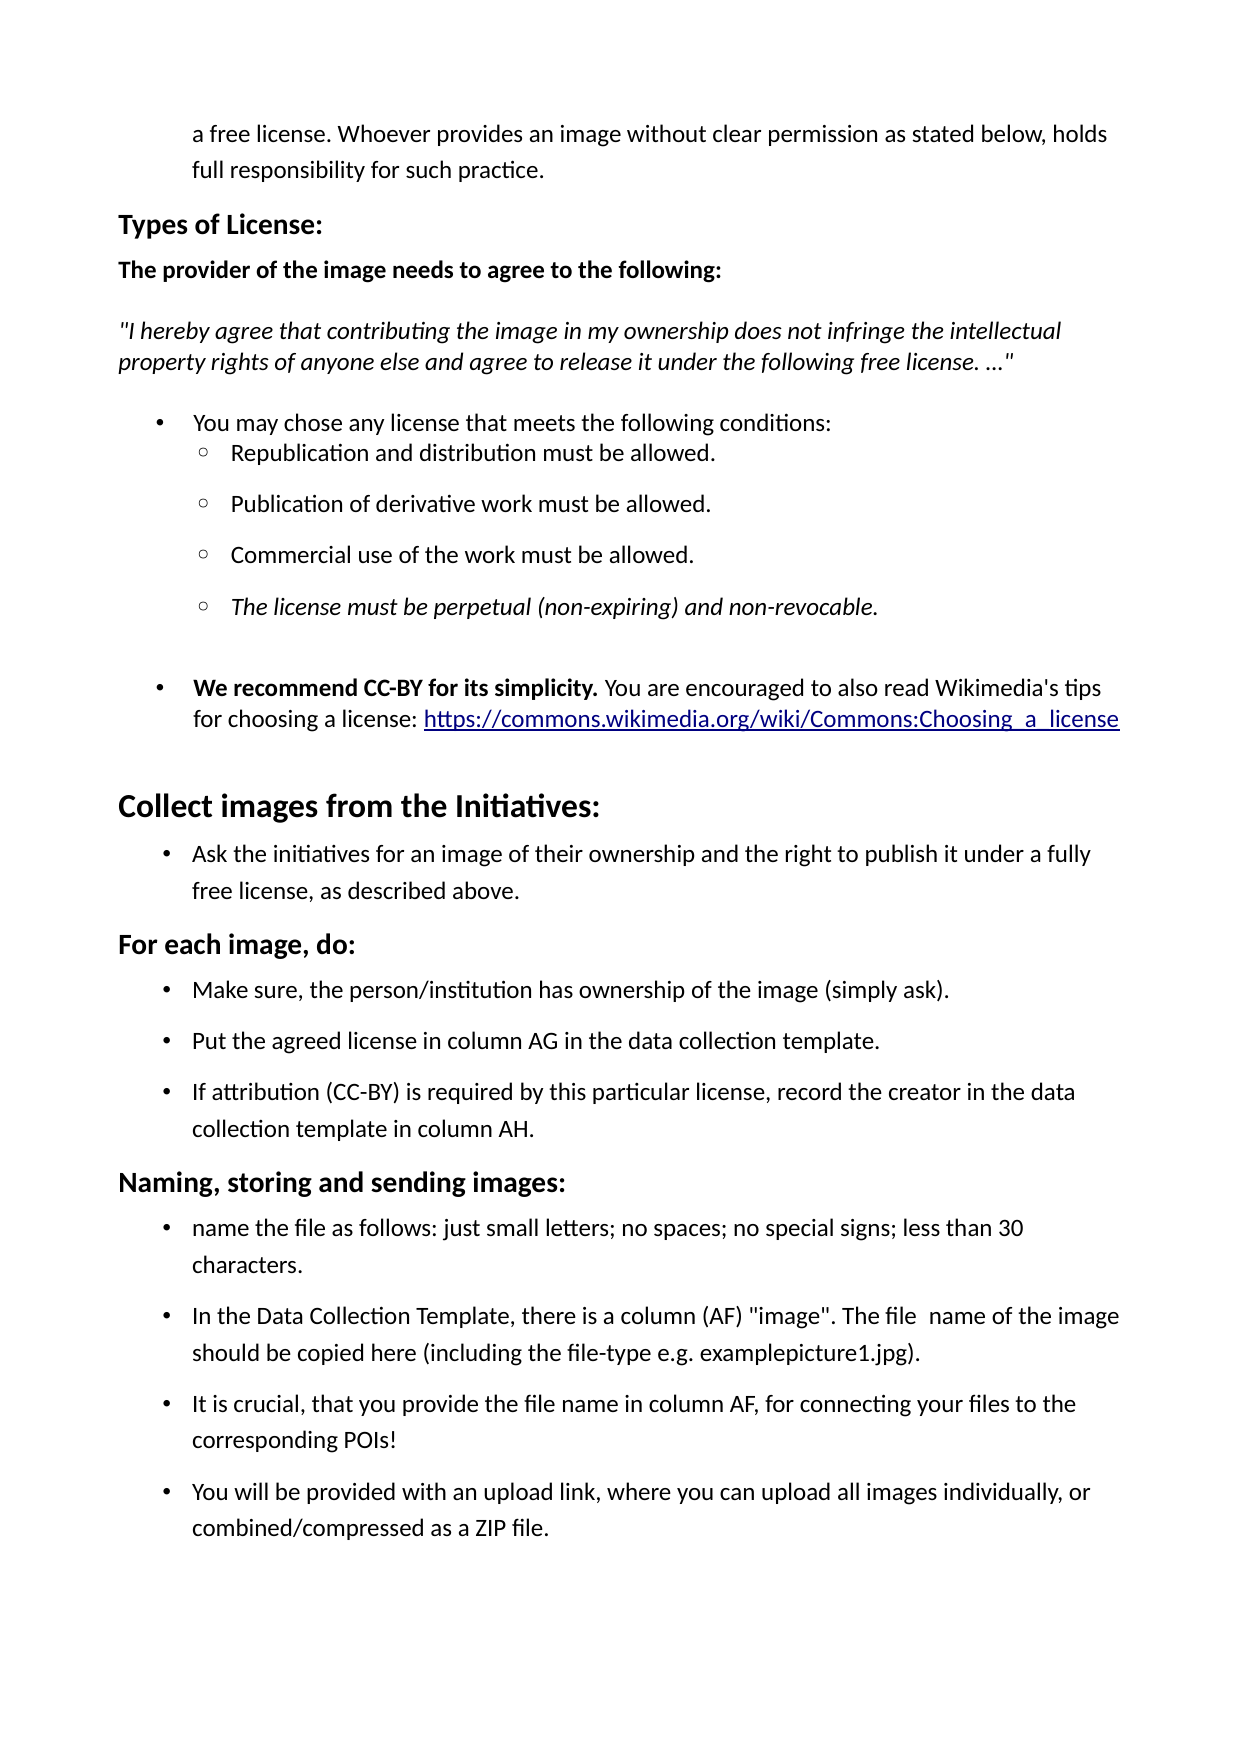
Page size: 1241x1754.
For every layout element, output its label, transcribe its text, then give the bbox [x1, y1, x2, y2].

list Put the agreed license in column AG in the data collection template. [162, 1025, 1122, 1056]
list You may chose any license that meets the following conditions: [156, 407, 1122, 437]
list Commercial use of the work must be allowed. [193, 539, 1122, 570]
subtitle For each image, do: [118, 926, 1122, 962]
list Republication and distribution must be allowed. [193, 437, 1122, 468]
subtitle Naming, storing and sending images: [118, 1164, 1122, 1200]
list If attribution (CC-BY) is required by this particular license, record the creator in the data collection template in column AH. [162, 1077, 1122, 1144]
list You will be provided with an upload link, where you can upload all images individually, or combined/compressed as a ZIP file. [162, 1476, 1122, 1543]
list It is crucial, that you provide the file name in column AF, for connecting your files to the corresponding POIs! [162, 1388, 1122, 1455]
subtitle Collect images from the Initiatives: [118, 785, 1122, 826]
list name the file as follows: just small letters; no spaces; no special signs; less than 30 characters. [162, 1213, 1122, 1280]
subtitle Types of License: [118, 206, 1122, 242]
text "I hereby agree that contributing the image in my ownership does not infringe the intellectual property rights of anyone else and agree to release it under the following free license. …" [118, 315, 1122, 376]
list Ask the initiatives for an image of their ownership and the right to publish it under a fully free license, as described above. [162, 838, 1122, 905]
list Publication of derivative work must be allowed. [193, 488, 1122, 519]
text The provider of the image needs to agree to the following: [118, 254, 1122, 285]
list a free license. Whoever provides an image without clear permission as stated below, holds full responsibility for such practice. [162, 118, 1122, 185]
list Make sure, the person/institution has ownership of the image (simply ask). [162, 974, 1122, 1005]
list We recommend CC-BY for its simplicity. You are encouraged to also read Wikimedia's tips for choosing a license: https://commons.wikimedia.org/wiki/Commons:Choosing_a_license [156, 672, 1122, 733]
list In the Data Collection Template, there is a column (AF) "image". The file name of the image should be copied here (including the file-type e.g. examplepicture1.jpg). [162, 1300, 1122, 1367]
list The license must be perpetual (non-expiring) and non-revocable. [193, 591, 1122, 621]
